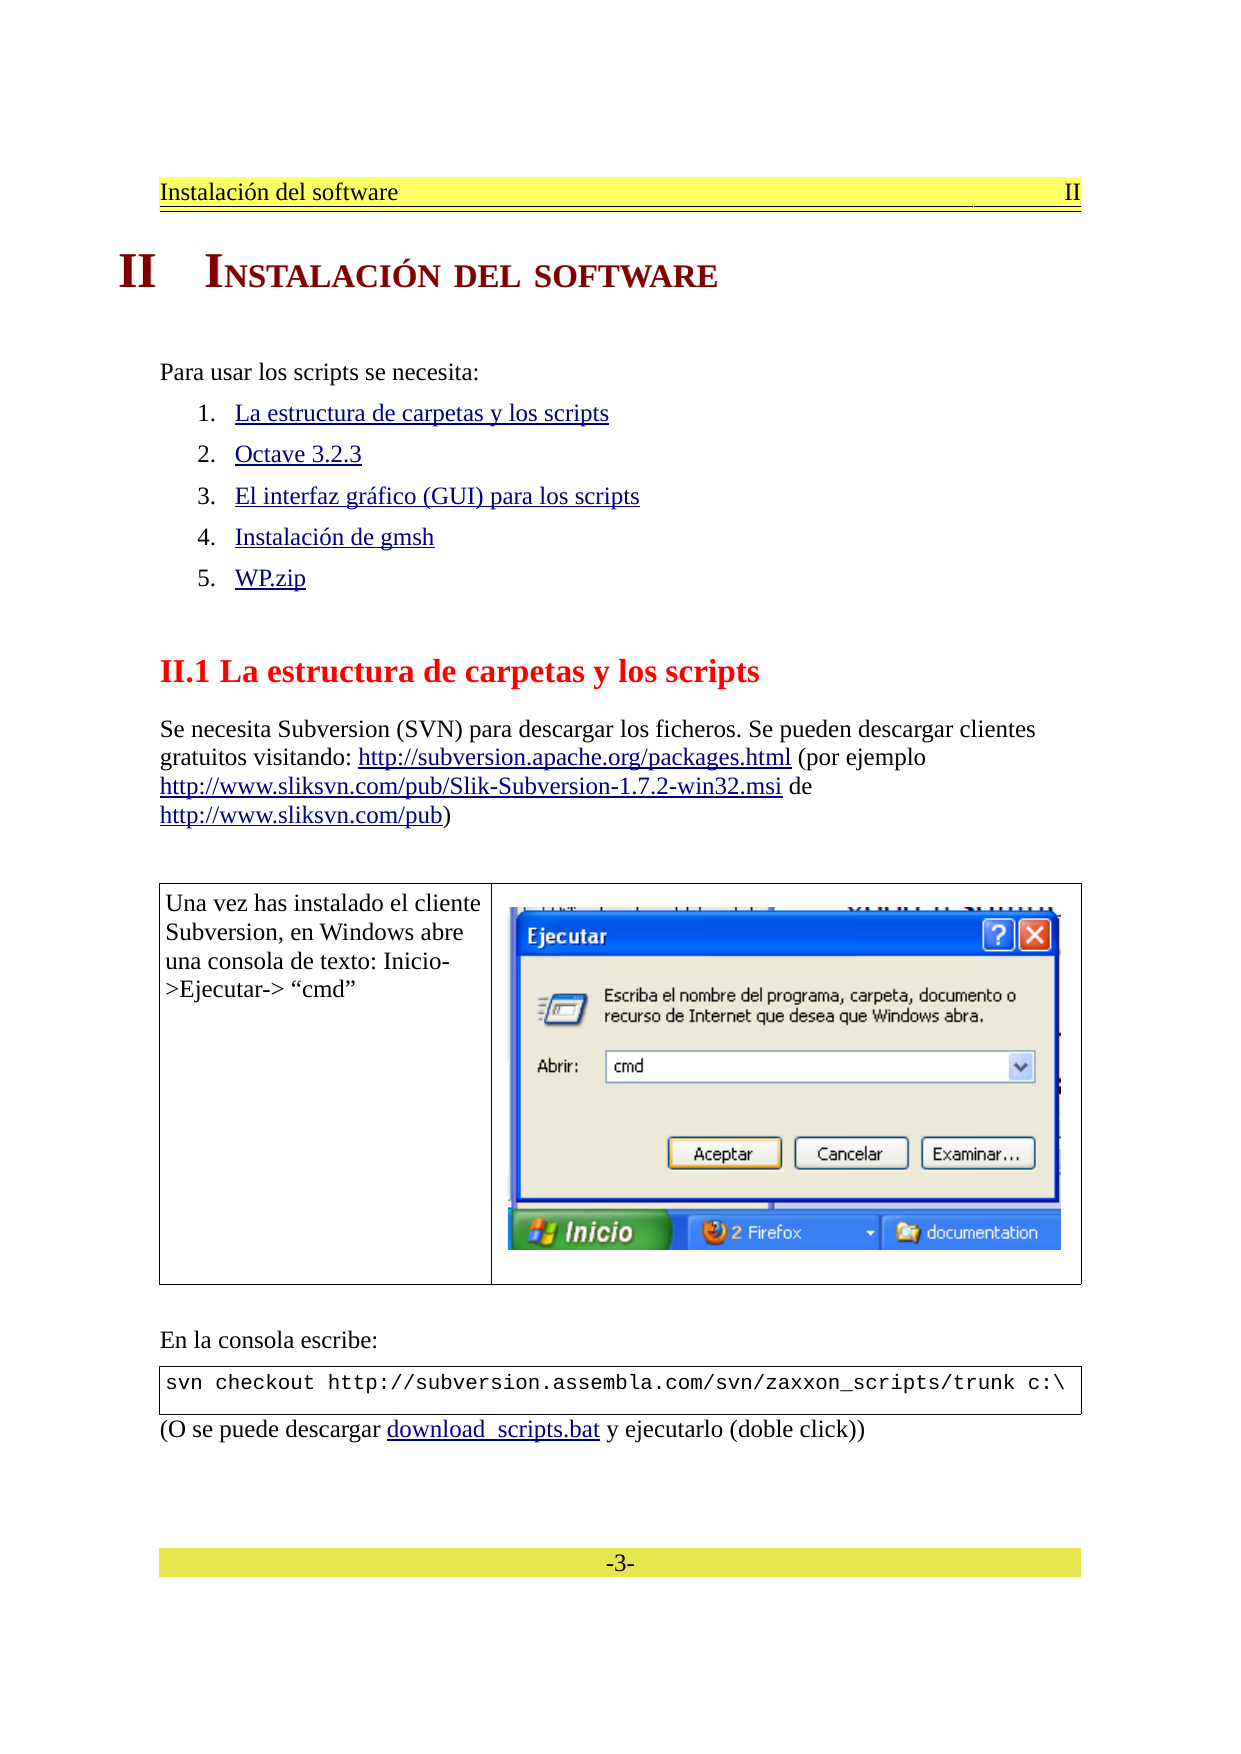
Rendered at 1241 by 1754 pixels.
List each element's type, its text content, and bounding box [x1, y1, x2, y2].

list La estructura de carpetas y los scripts [197, 398, 1081, 427]
subtitle La estructura de carpetas y los scripts [159, 652, 1081, 690]
list WP.zip [197, 563, 1081, 592]
table_header [492, 884, 1081, 1284]
text En la consola escribe: [159, 1325, 1081, 1354]
text Se necesita Subversion (SVN) para descargar los ficheros. Se pueden descargar clientes gratuitos visitando: http://subversion.apache.org/packages.html (por ejemplo http://www.sliksvn.com/pub/Slik-Subversion-1.7.2-win32.msi de http://www.sliksvn.com/pub) [159, 714, 1081, 829]
list Octave 3.2.3 [197, 439, 1081, 468]
list Instalación de gmsh [197, 522, 1081, 551]
text (O se puede descargar download_scripts.bat y ejecutarlo (doble click)) [159, 1415, 1081, 1443]
table_header svn checkout http://subversion.assembla.com/svn/zaxxon_scripts/trunk c:\ [160, 1367, 1081, 1414]
picture [507, 907, 1061, 1250]
subtitle Instalación del software [118, 240, 1081, 298]
text Para usar los scripts se necesita: [159, 357, 1081, 386]
table_header Una vez has instalado el cliente Subversion, en Windows abre una consola de texto: Inicio->Ejecutar-> “cmd” [160, 884, 491, 1284]
list El interfaz gráfico (GUI) para los scripts [197, 481, 1081, 509]
